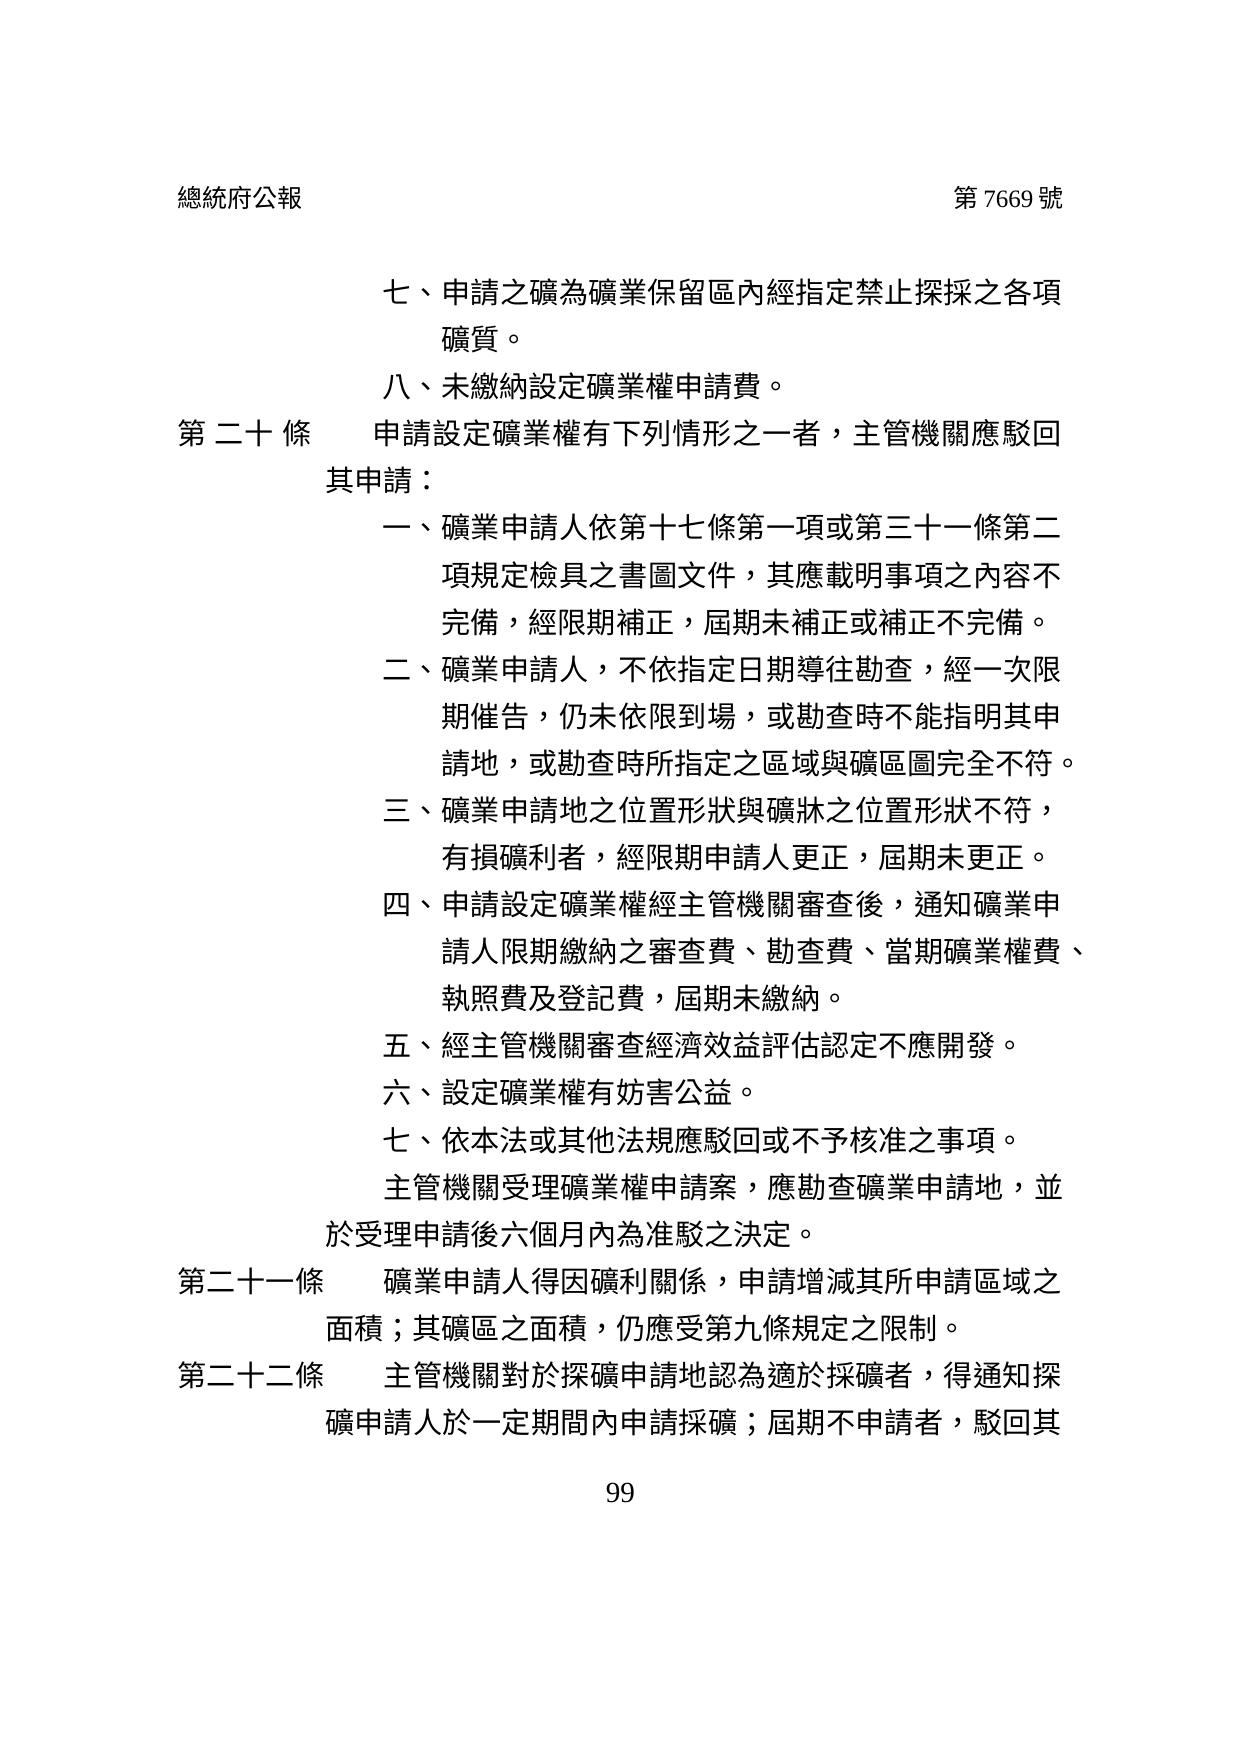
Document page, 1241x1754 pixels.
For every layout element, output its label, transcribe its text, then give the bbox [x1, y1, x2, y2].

text 二、 礦業申請人，不依指定日期導往勘查，經一次限期催告，仍未依限到場，或勘查時不能指明其申請地，或勘查時所指定之區域與礦區圖完全不符。 [382, 642, 1063, 784]
text 第二十二條 主管機關對於探礦申請地認為適於採礦者，得通知探礦申請人於一定期間內申請採礦；屆期不申請者，駁回其 [177, 1349, 1063, 1443]
text 五、 經主管機關審查經濟效益評估認定不應開發。 [382, 1019, 1063, 1066]
text 主管機關受理礦業權申請案，應勘查礦業申請地，並於受理申請後六個月內為准駁之決定。 [325, 1160, 1063, 1254]
text 七、 申請之礦為礦業保留區內經指定禁止探採之各項礦質。 [382, 266, 1063, 360]
text 八、 未繳納設定礦業權申請費。 [382, 360, 1063, 407]
text 四、 申請設定礦業權經主管機關審查後，通知礦業申請人限期繳納之審查費、勘查費、當期礦業權費、執照費及登記費，屆期未繳納。 [382, 878, 1063, 1019]
text 第 二十 條 申請設定礦業權有下列情形之一者，主管機關應駁回其申請： [177, 407, 1063, 501]
text 一、 礦業申請人依第十七條第一項或第三十一條第二項規定檢具之書圖文件，其應載明事項之內容不完備，經限期補正，屆期未補正或補正不完備。 [382, 501, 1063, 642]
text 六、 設定礦業權有妨害公益。 [382, 1066, 1063, 1113]
text 第二十一條 礦業申請人得因礦利關係，申請增減其所申請區域之面積；其礦區之面積，仍應受第九條規定之限制。 [177, 1254, 1063, 1349]
text 三、 礦業申請地之位置形狀與礦牀之位置形狀不符，有損礦利者，經限期申請人更正，屆期未更正。 [382, 784, 1063, 878]
text 七、 依本法或其他法規應駁回或不予核准之事項。 [382, 1113, 1063, 1160]
